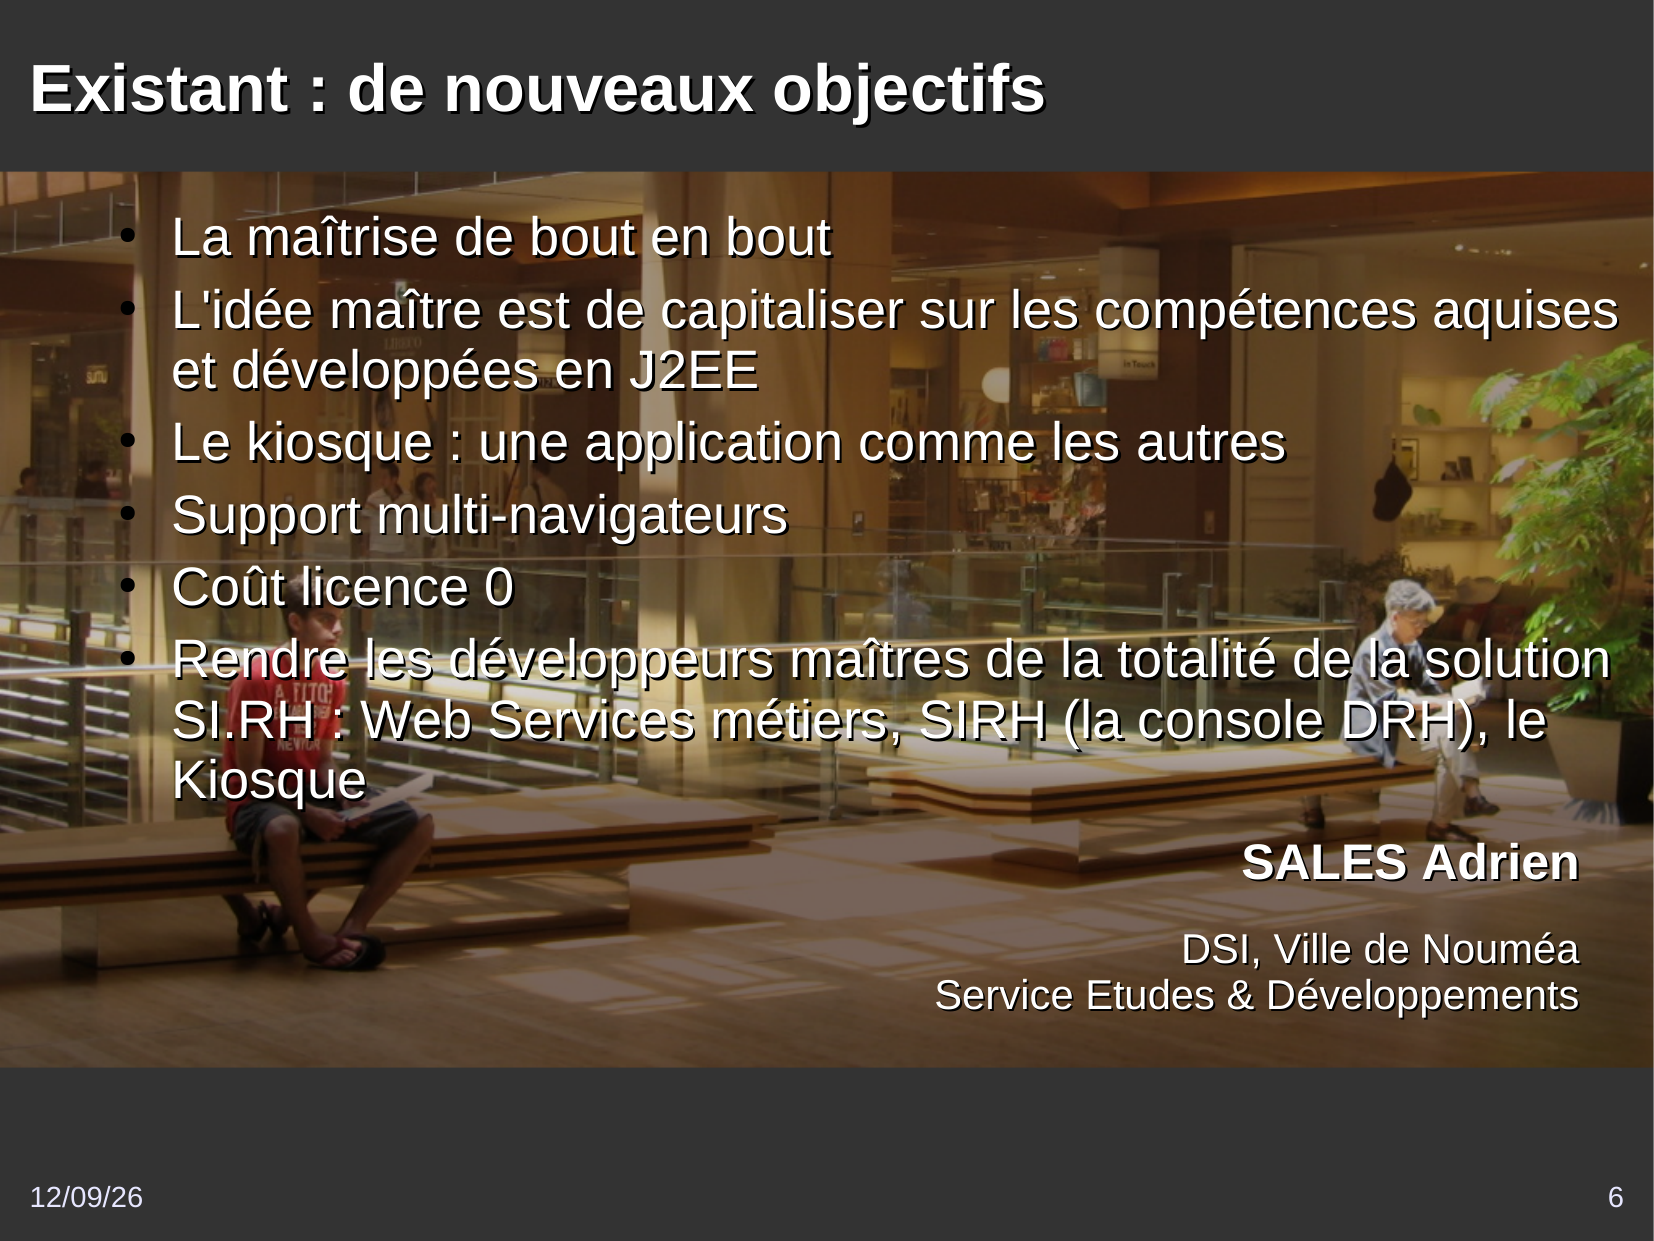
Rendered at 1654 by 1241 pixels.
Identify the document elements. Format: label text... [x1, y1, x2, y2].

title Existant : de nouveaux objectifs [29, 29, 1625, 148]
list La maîtrise de bout en bout L'idée maître est de capitaliser sur les compétences aquises et développées en J2EE Le kiosque : une application comme les autres Support multi-navigateurs Coût licence 0 Rendre les développeurs maîtres de la totalité de la solution SI.RH : Web Services métiers, SIRH (la console DRH), le Kiosque [29, 206, 1625, 1034]
picture [0, 0, 1654, 1241]
